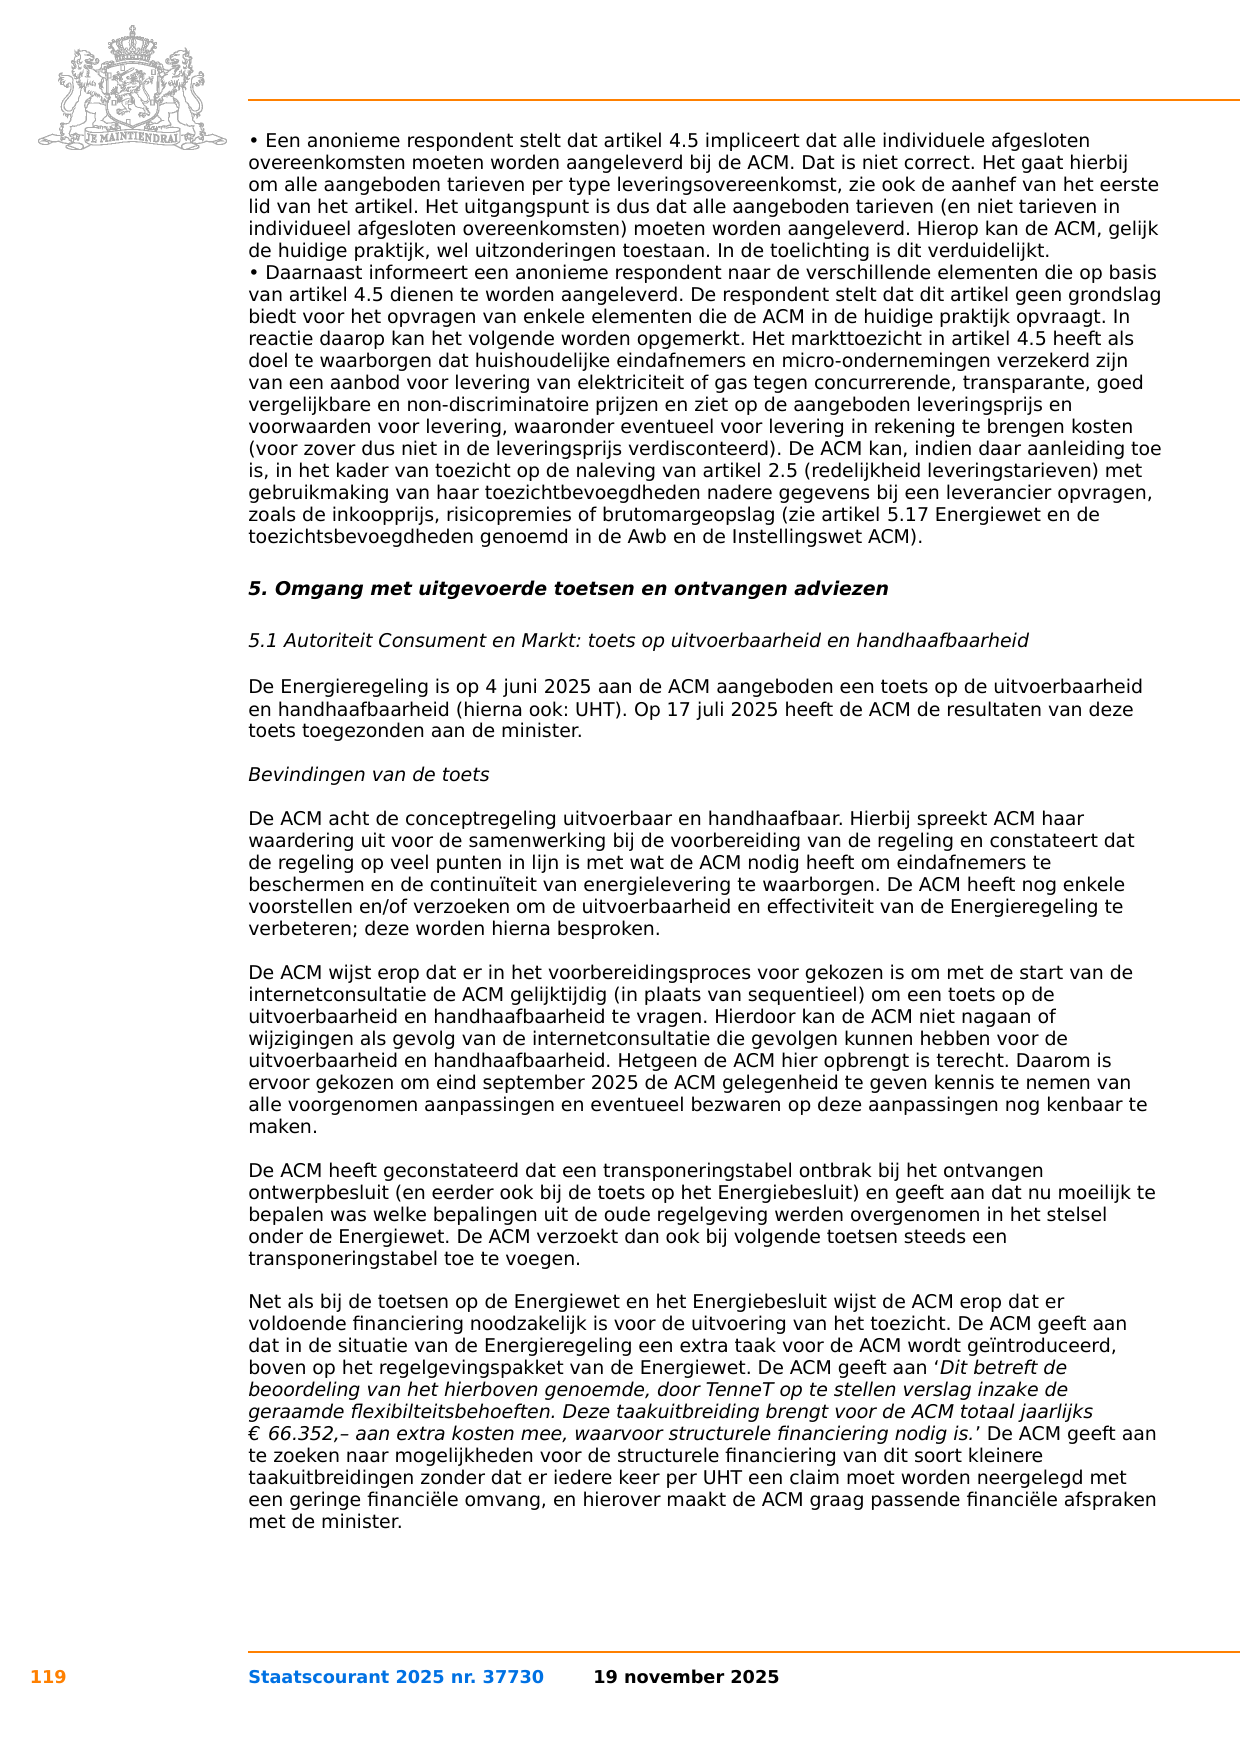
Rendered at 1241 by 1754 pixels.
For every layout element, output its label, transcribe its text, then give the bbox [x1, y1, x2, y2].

picture [38, 25, 227, 150]
text • Daarnaast informeert een anonieme respondent naar de verschillende elementen die op basis van artikel 4.5 dienen te worden aangeleverd. De respondent stelt dat dit artikel geen grondslag biedt voor het opvragen van enkele elementen die de ACM in de huidige praktijk opvraagt. In reactie daarop kan het volgende worden opgemerkt. Het markttoezicht in artikel 4.5 heeft als doel te waarborgen dat huishoudelijke eindafnemers en micro-ondernemingen verzekerd zijn van een aanbod voor levering van elektriciteit of gas tegen concurrerende, transparante, goed vergelijkbare en non-discriminatoire prijzen en ziet op de aangeboden leveringsprijs en voorwaarden voor levering, waaronder eventueel voor levering in rekening te brengen kosten (voor zover dus niet in de leveringsprijs verdisconteerd). De ACM kan, indien daar aanleiding toe is, in het kader van toezicht op de naleving van artikel 2.5 (redelijkheid leveringstarieven) met gebruikmaking van haar toezichtbevoegdheden nadere gegevens bij een leverancier opvragen, zoals de inkoopprijs, risicopremies of brutomargeopslag (zie artikel 5.17 Energiewet en de toezichtsbevoegdheden genoemd in de Awb en de Instellingswet ACM). [248, 262, 1163, 547]
text De ACM heeft geconstateerd dat een transponeringstabel ontbrak bij het ontvangen ontwerpbesluit (en eerder ook bij de toets op het Energiebesluit) en geeft aan dat nu moeilijk te bepalen was welke bepalingen uit de oude regelgeving werden overgenomen in het stelsel onder de Energiewet. De ACM verzoekt dan ook bij volgende toetsen steeds een transponeringstabel toe te voegen. [248, 1159, 1163, 1269]
subtitle 5. Omgang met uitgevoerde toetsen en ontvangen adviezen [248, 577, 1163, 599]
subtitle Bevindingen van de toets [248, 764, 1163, 786]
text De ACM acht de conceptregeling uitvoerbaar en handhaafbaar. Hierbij spreekt ACM haar waardering uit voor de samenwerking bij de voorbereiding van de regeling en constateert dat de regeling op veel punten in lijn is met wat de ACM nodig heeft om eindafnemers te beschermen en de continuïteit van energielevering te waarborgen. De ACM heeft nog enkele voorstellen en/of verzoeken om de uitvoerbaarheid en effectiviteit van de Energieregeling te verbeteren; deze worden hierna besproken. [248, 808, 1163, 940]
text De Energieregeling is op 4 juni 2025 aan de ACM aangeboden een toets op de uitvoerbaarheid en handhaafbaarheid (hierna ook: UHT). Op 17 juli 2025 heeft de ACM de resultaten van deze toets toegezonden aan de minister. [248, 676, 1163, 742]
text De ACM wijst erop dat er in het voorbereidingsproces voor gekozen is om met de start van de internetconsultatie de ACM gelijktijdig (in plaats van sequentieel) om een toets op de uitvoerbaarheid en handhaafbaarheid te vragen. Hierdoor kan de ACM niet nagaan of wijzigingen als gevolg van de internetconsultatie die gevolgen kunnen hebben voor de uitvoerbaarheid en handhaafbaarheid. Hetgeen de ACM hier opbrengt is terecht. Daarom is ervoor gekozen om eind september 2025 de ACM gelegenheid te geven kennis te nemen van alle voorgenomen aanpassingen en eventueel bezwaren op deze aanpassingen nog kenbaar te maken. [248, 962, 1163, 1138]
subtitle 5.1 Autoriteit Consument en Markt: toets op uitvoerbaarheid en handhaafbaarheid [248, 629, 1163, 651]
text • Een anonieme respondent stelt dat artikel 4.5 impliceert dat alle individuele afgesloten overeenkomsten moeten worden aangeleverd bij de ACM. Dat is niet correct. Het gaat hierbij om alle aangeboden tarieven per type leveringsovereenkomst, zie ook de aanhef van het eerste lid van het artikel. Het uitgangspunt is dus dat alle aangeboden tarieven (en niet tarieven in individueel afgesloten overeenkomsten) moeten worden aangeleverd. Hierop kan de ACM, gelijk de huidige praktijk, wel uitzonderingen toestaan. In de toelichting is dit verduidelijkt. [248, 130, 1163, 262]
text Net als bij de toetsen op de Energiewet en het Energiebesluit wijst de ACM erop dat er voldoende financiering noodzakelijk is voor de uitvoering van het toezicht. De ACM geeft aan dat in de situatie van de Energieregeling een extra taak voor de ACM wordt geïntroduceerd, boven op het regelgevingspakket van de Energiewet. De ACM geeft aan ‘Dit betreft de beoordeling van het hierboven genoemde, door TenneT op te stellen verslag inzake de geraamde flexibilteitsbehoeften. Deze taakuitbreiding brengt voor de ACM totaal jaarlijks € 66.352,– aan extra kosten mee, waarvoor structurele financiering nodig is.’ De ACM geeft aan te zoeken naar mogelijkheden voor de structurele financiering van dit soort kleinere taakuitbreidingen zonder dat er iedere keer per UHT een claim moet worden neergelegd met een geringe financiële omvang, en hierover maakt de ACM graag passende financiële afspraken met de minister. [248, 1291, 1163, 1533]
